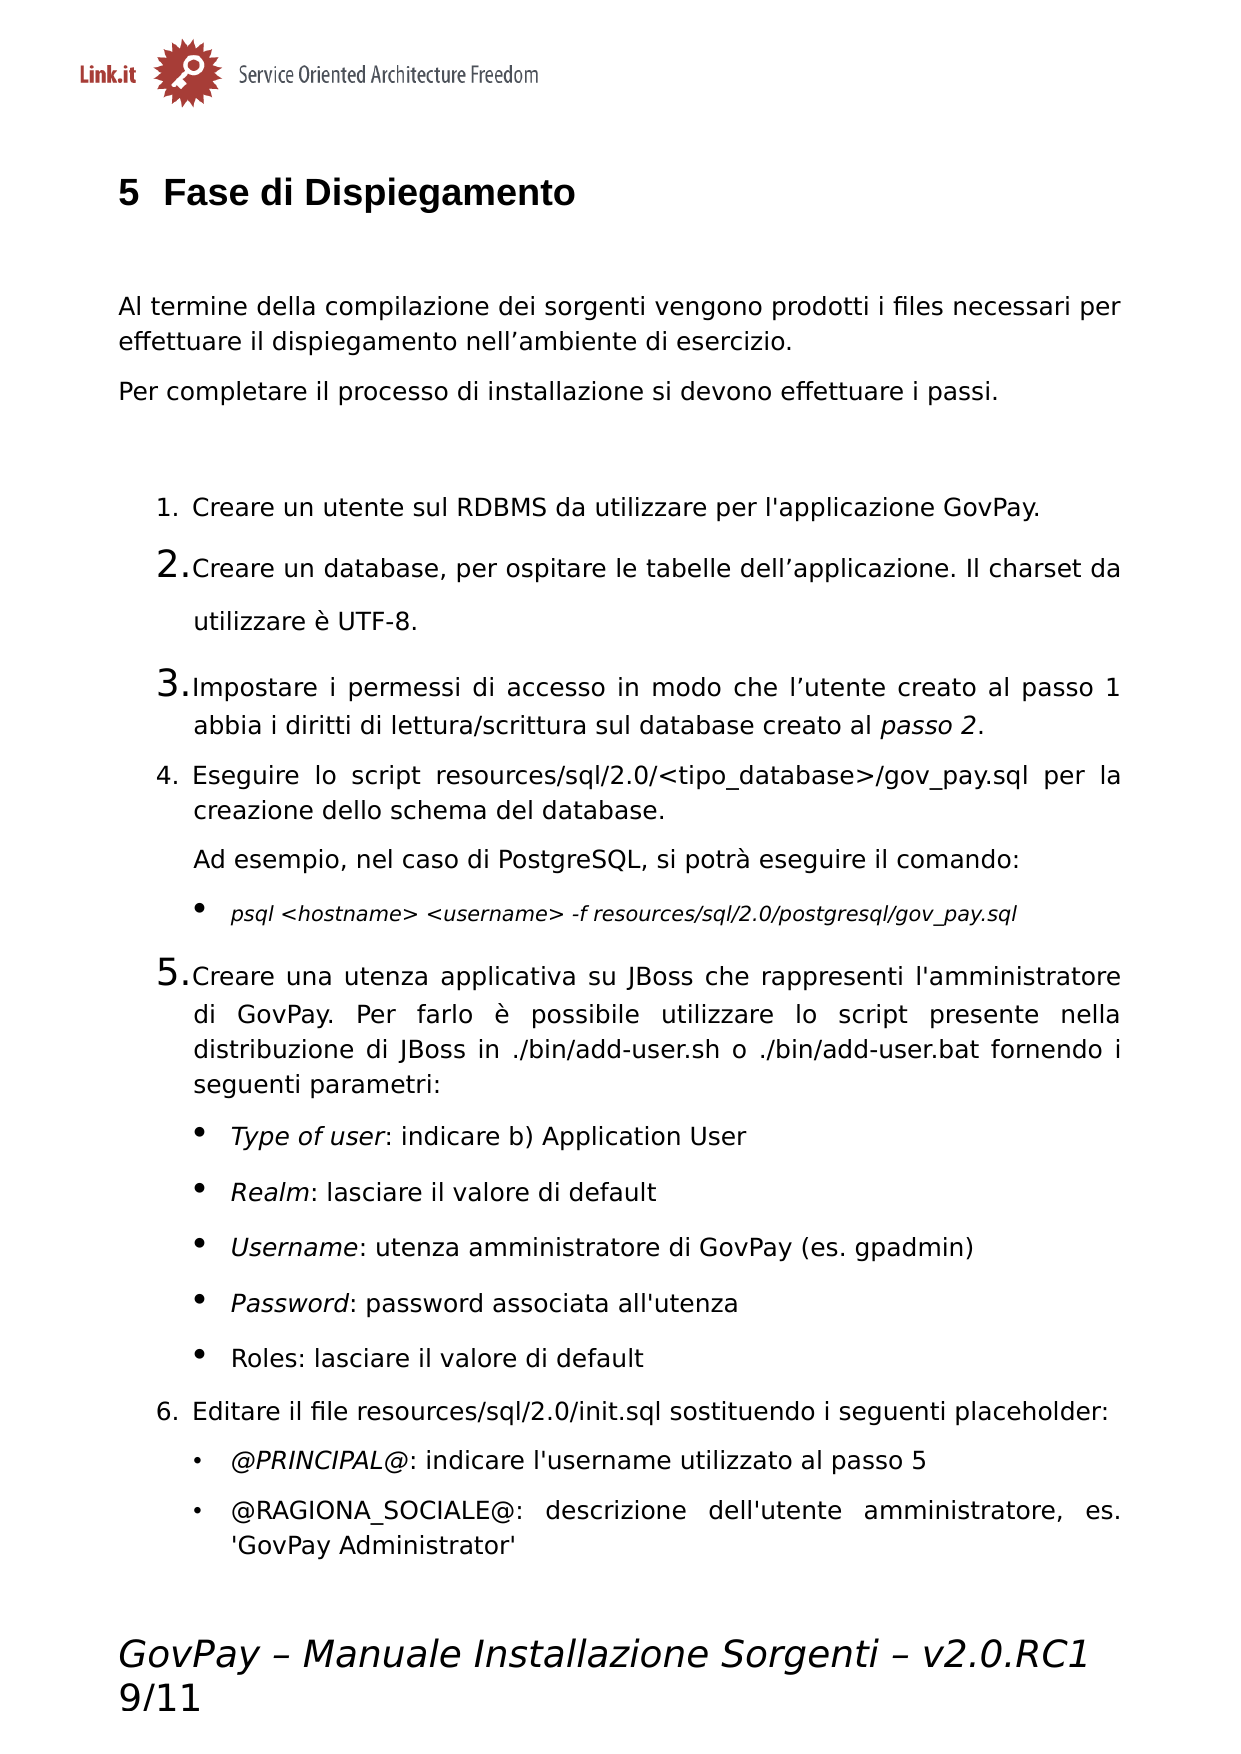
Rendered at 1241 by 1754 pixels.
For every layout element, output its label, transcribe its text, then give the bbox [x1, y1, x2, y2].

list Creare un database, per ospitare le tabelle dell’applicazione. Il charset da utilizzare è UTF-8. [156, 543, 1122, 639]
list Creare una utenza applicativa su JBoss che rappresenti l'amministratore di GovPay. Per farlo è possibile utilizzare lo script presente nella distribuzione di JBoss in ./bin/add-user.sh o ./bin/add-user.bat fornendo i seguenti parametri: [156, 951, 1122, 1099]
list psql <hostname> <username> -f resources/sql/2.0/postgresql/gov_pay.sql [193, 895, 1122, 929]
list @RAGIONA_SOCIALE@: descrizione dell'utente amministratore, es. 'GovPay Administrator' [193, 1496, 1122, 1560]
text Per completare il processo di installazione si devono effettuare i passi. [118, 377, 1122, 406]
list Creare un utente sul RDBMS da utilizzare per l'applicazione GovPay. [156, 493, 1122, 522]
picture [1, 33, 602, 113]
list Realm: lasciare il valore di default [193, 1175, 1122, 1209]
text Al termine della compilazione dei sorgenti vengono prodotti i files necessari per effettuare il dispiegamento nell’ambiente di esercizio. [118, 292, 1122, 356]
list Impostare i permessi di accesso in modo che l’utente creato al passo 1 abbia i diritti di lettura/scrittura sul database creato al passo 2. [156, 662, 1122, 741]
list Type of user: indicare b) Application User [193, 1120, 1122, 1154]
list Password: password associata all'utenza [193, 1286, 1122, 1320]
list Username: utenza amministratore di GovPay (es. gpadmin) [193, 1231, 1122, 1265]
list Ad esempio, nel caso di PostgreSQL, si potrà eseguire il comando: [156, 846, 1122, 875]
list Eseguire lo script resources/sql/2.0/<tipo_database>/gov_pay.sql per la creazione dello schema del database. [156, 761, 1122, 825]
list Roles: lasciare il valore di default [193, 1341, 1122, 1376]
subtitle Fase di Dispiegamento [118, 169, 1122, 213]
list @PRINCIPAL@: indicare l'username utilizzato al passo 5 [193, 1446, 1122, 1476]
list Editare il file resources/sql/2.0/init.sql sostituendo i seguenti placeholder: [156, 1397, 1122, 1426]
